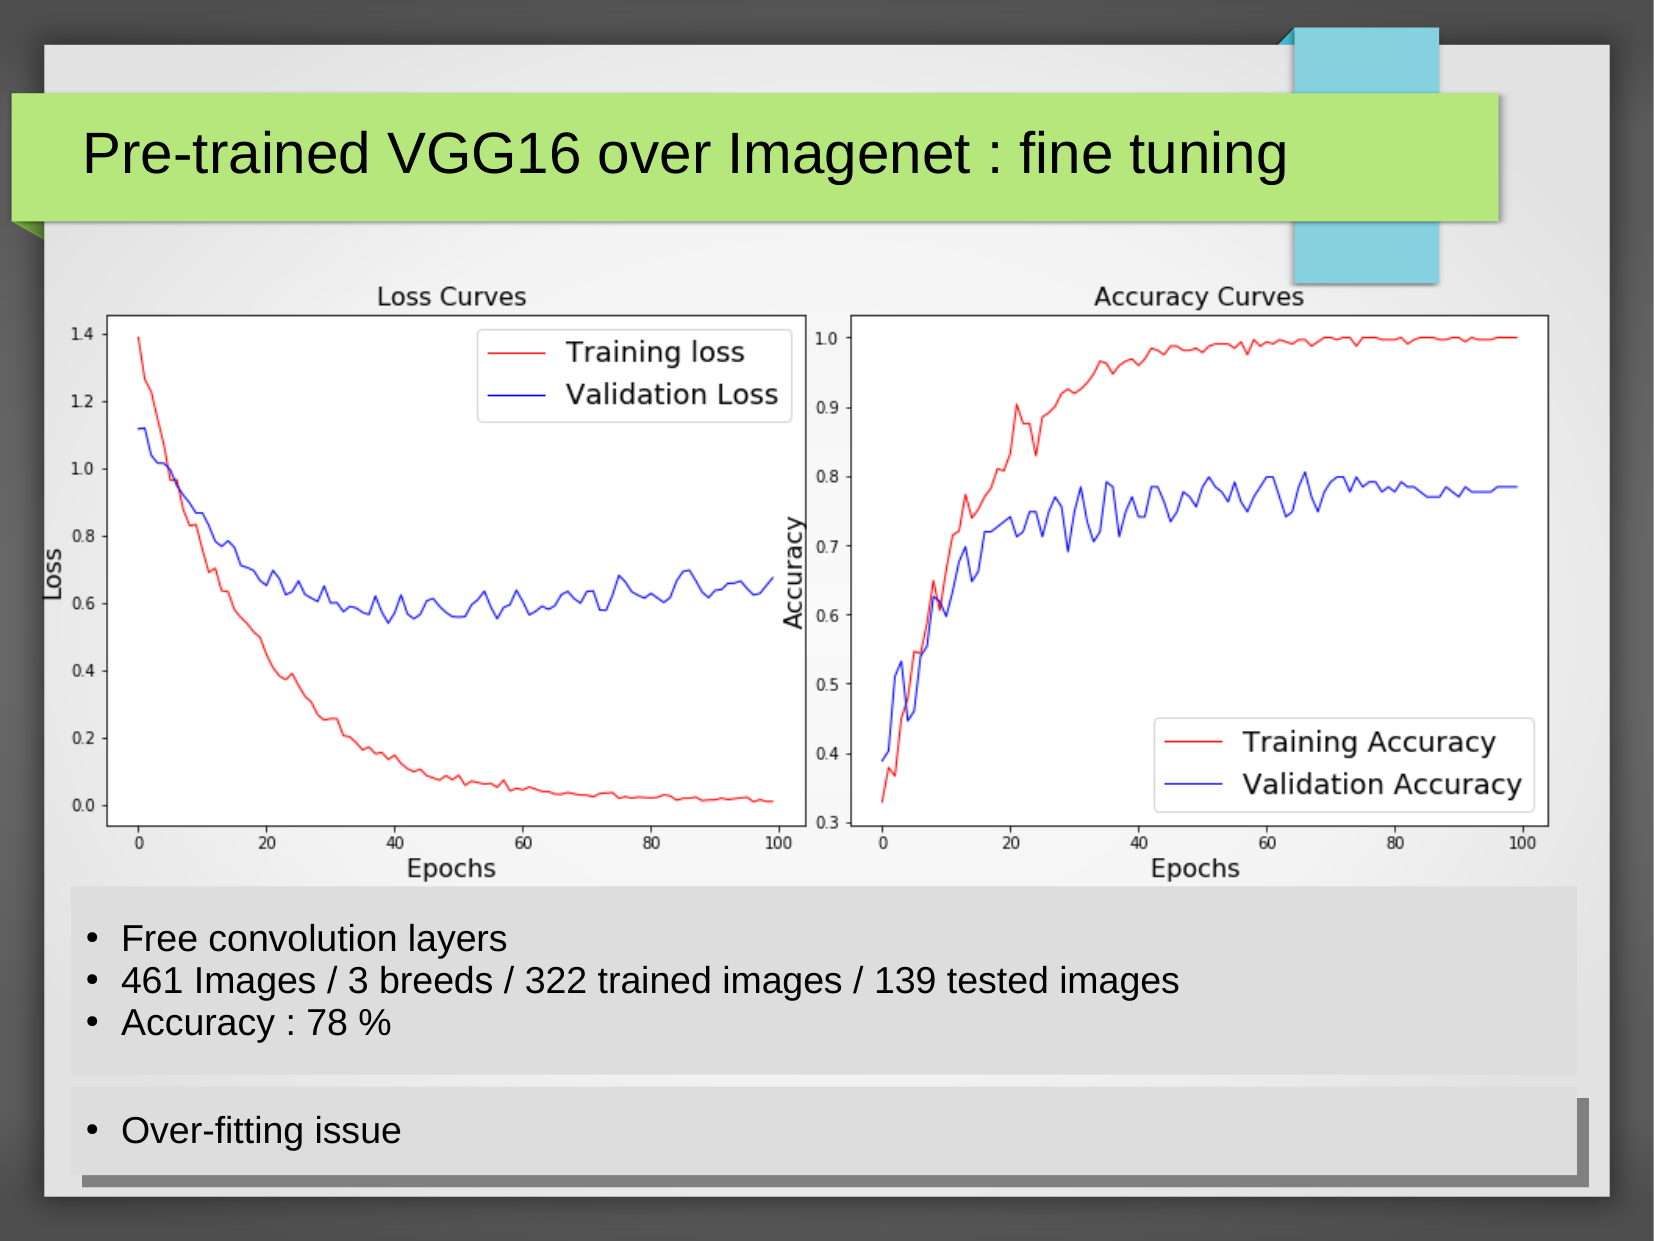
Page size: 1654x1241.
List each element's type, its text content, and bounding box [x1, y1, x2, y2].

text_box Free convolution layers 461 Images / 3 breeds / 322 trained images / 139 tested images Accuracy : 78 % [70, 886, 1577, 1075]
picture [0, 0, 1654, 1241]
text_box Over-fitting issue [70, 1086, 1577, 1176]
title Pre-trained VGG16 over Imagenet : fine tuning [82, 94, 1477, 213]
